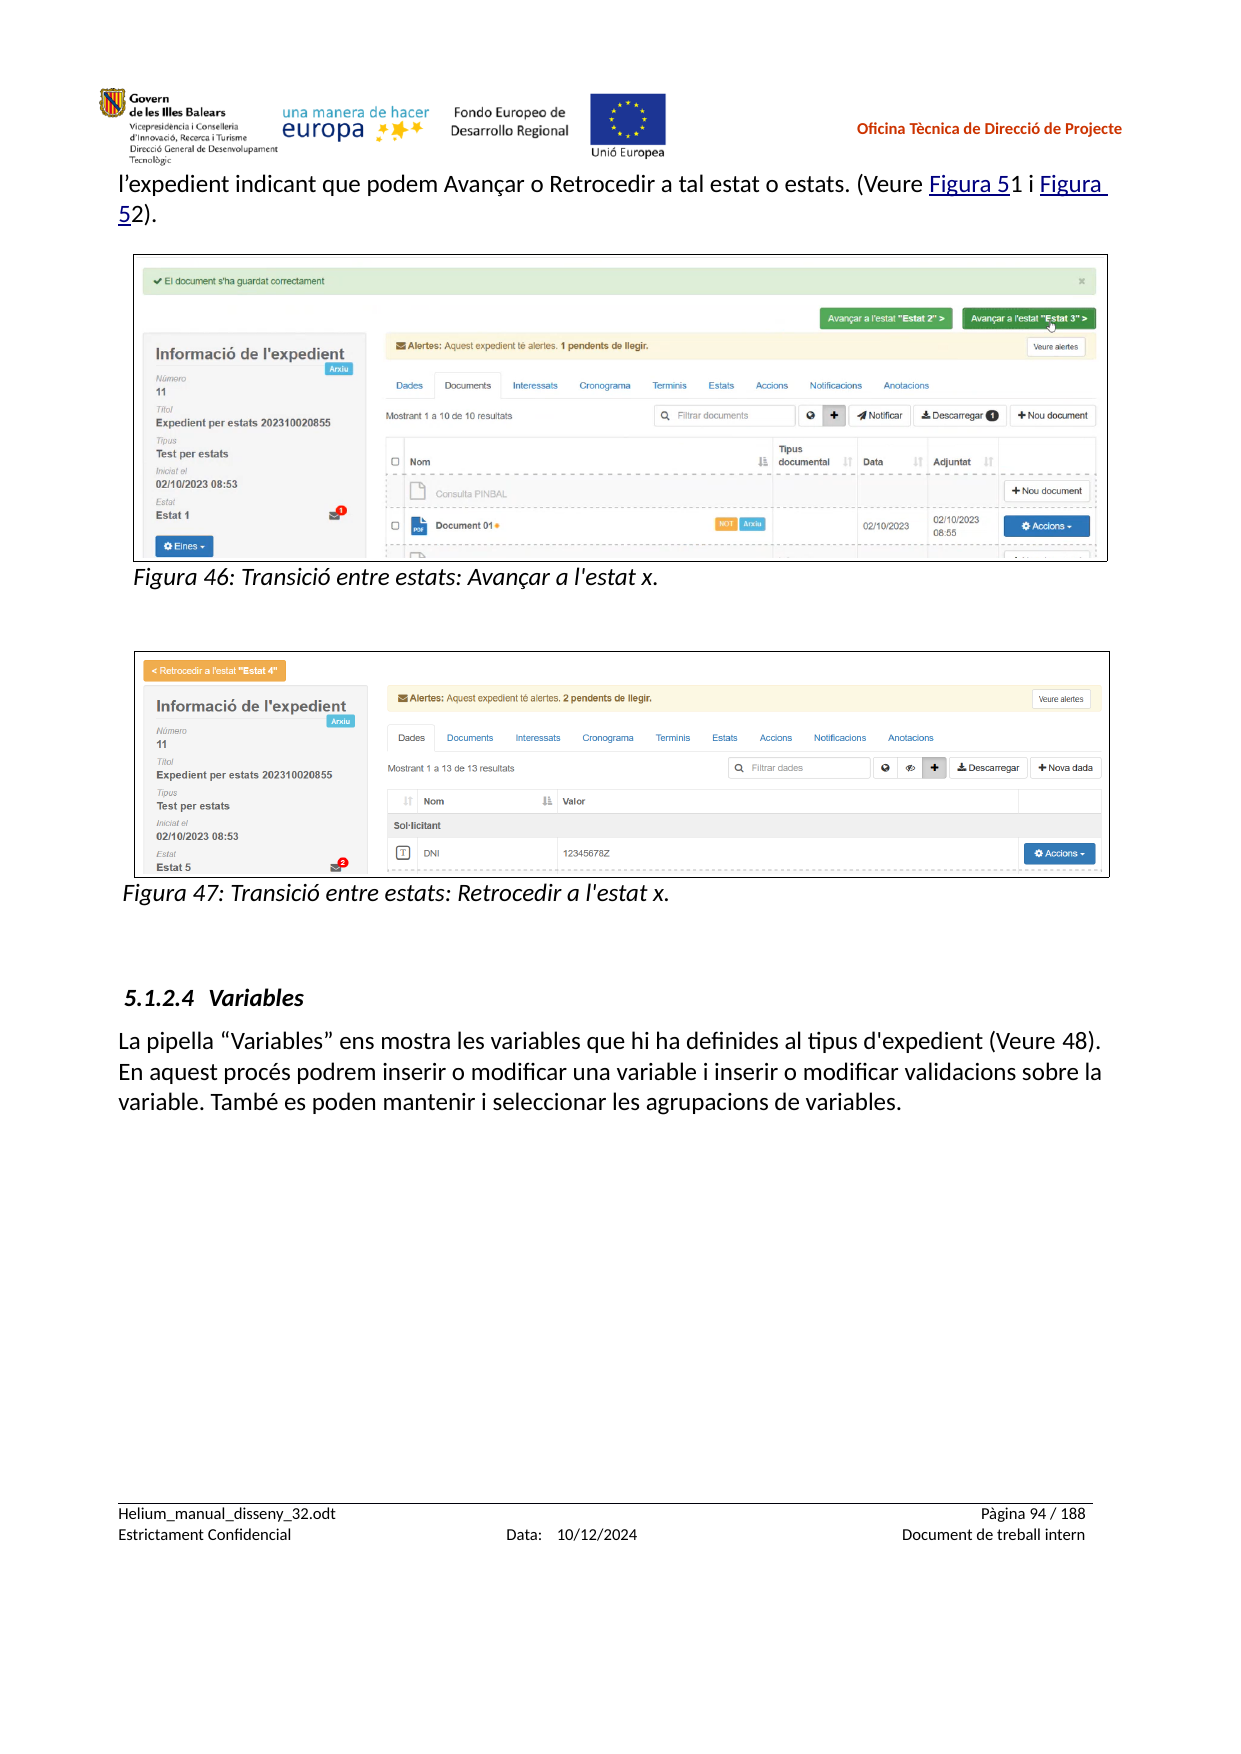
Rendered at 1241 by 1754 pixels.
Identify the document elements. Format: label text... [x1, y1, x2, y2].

text [134, 255, 1107, 561]
subtitle Variables [118, 982, 1122, 1013]
picture [136, 257, 1104, 558]
text Figura 47: Transició entre estats: Retrocedir a l'estat x. [122, 874, 1118, 907]
text l’expedient indicant que podem Avançar o Retrocedir a tal estat o estats. (Veure Figura 51 i Figura 52). [118, 168, 1122, 229]
picture [99, 87, 668, 166]
text La pipella “Variables” ens mostra les variables que hi ha definides al tipus d'expedient (Veure 48). En aquest procés podrem inserir o modificar una variable i inserir o modificar validacions sobre la variable. També es poden mantenir i seleccionar les agrupacions de variables. [118, 1025, 1122, 1117]
picture [137, 653, 1107, 874]
text Figura 46: Transició entre estats: Avançar a l'estat x. [133, 562, 1107, 592]
